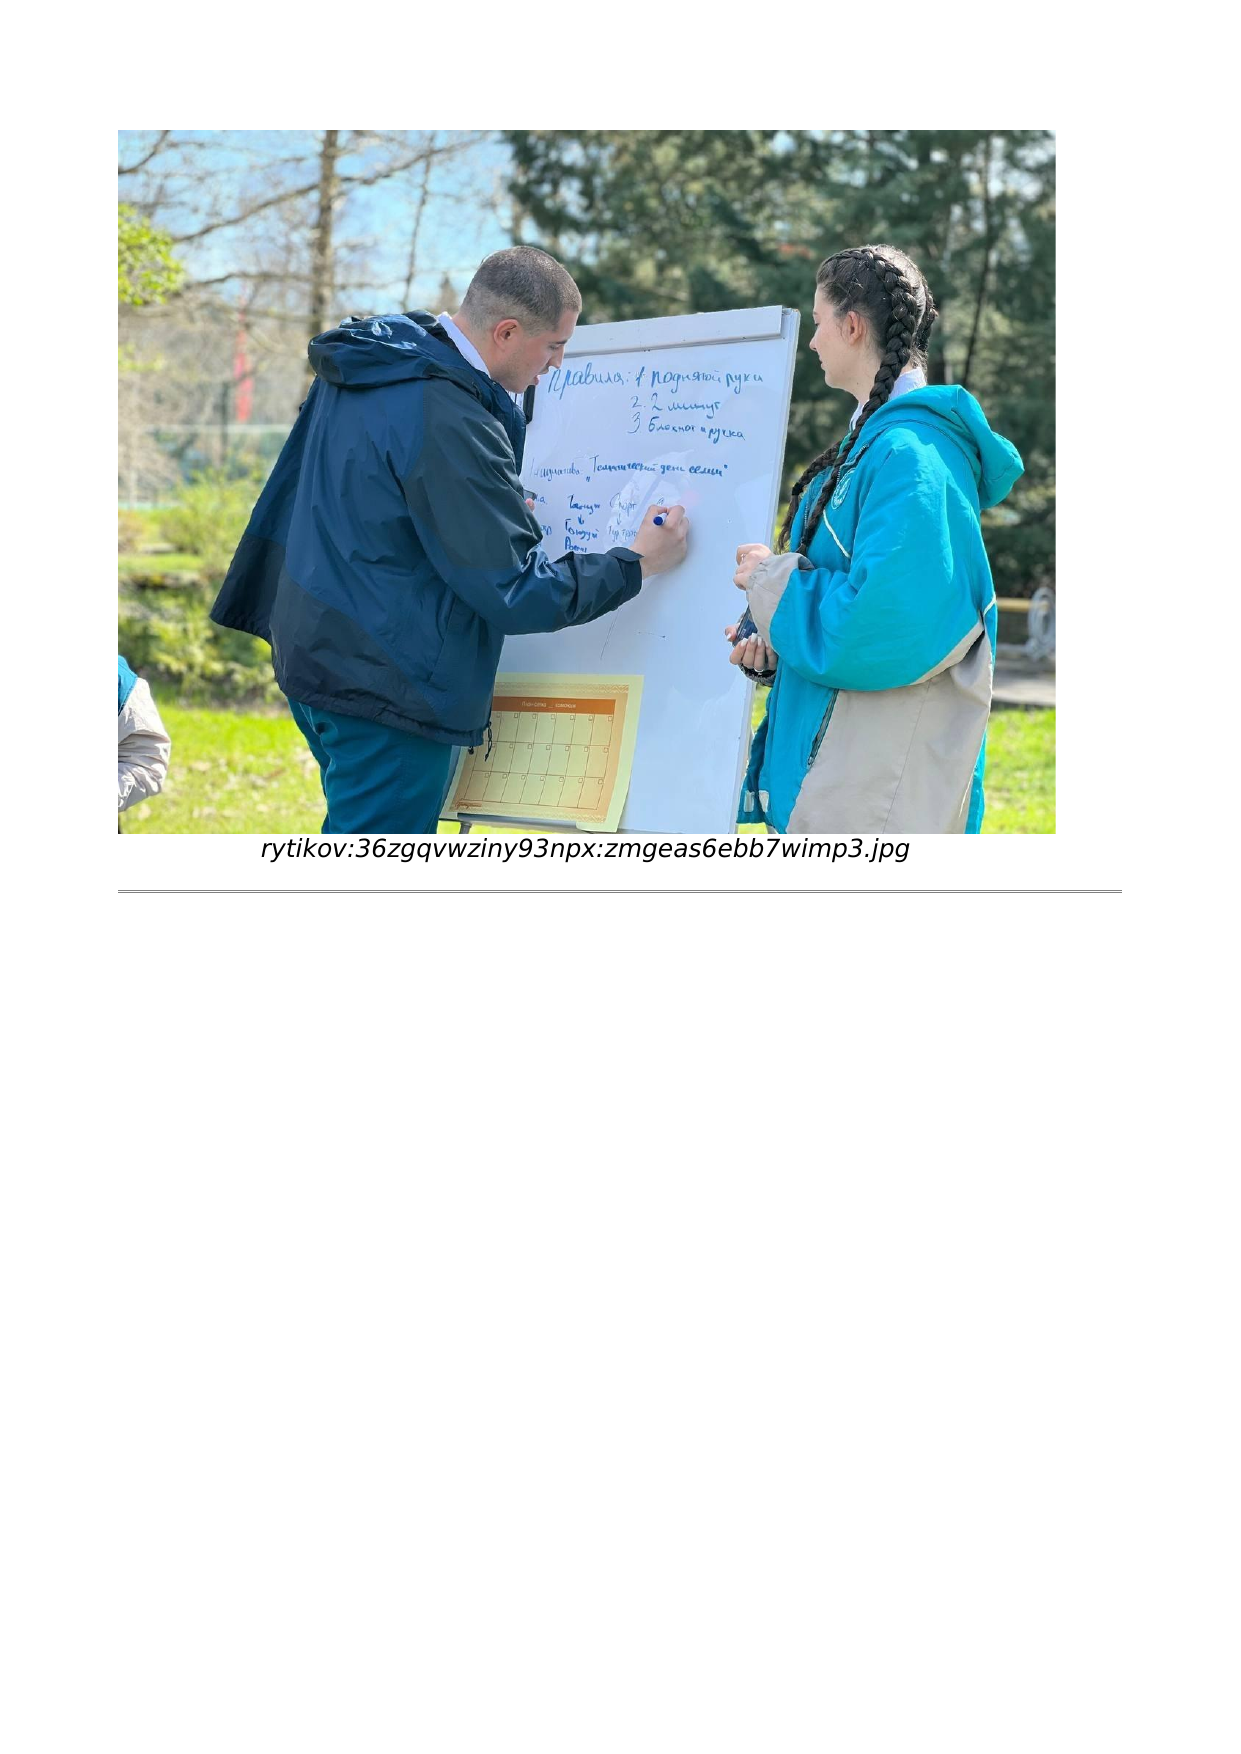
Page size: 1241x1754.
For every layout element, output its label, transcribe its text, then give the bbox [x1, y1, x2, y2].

picture [362, 778, 398, 834]
picture [853, 450, 865, 462]
picture [414, 824, 422, 834]
picture [893, 553, 897, 563]
picture [760, 737, 767, 758]
picture [381, 784, 388, 790]
picture [118, 130, 1056, 834]
picture [929, 405, 970, 437]
picture [343, 791, 352, 797]
picture [356, 784, 364, 798]
picture [377, 777, 403, 811]
picture [325, 763, 335, 773]
picture [349, 821, 364, 834]
picture [921, 497, 927, 505]
picture [393, 765, 404, 775]
picture [383, 762, 392, 769]
text rytikov:36zgqvwziny93npx:zmgeas6ebb7wimp3.jpg [118, 834, 1056, 863]
picture [757, 789, 769, 814]
